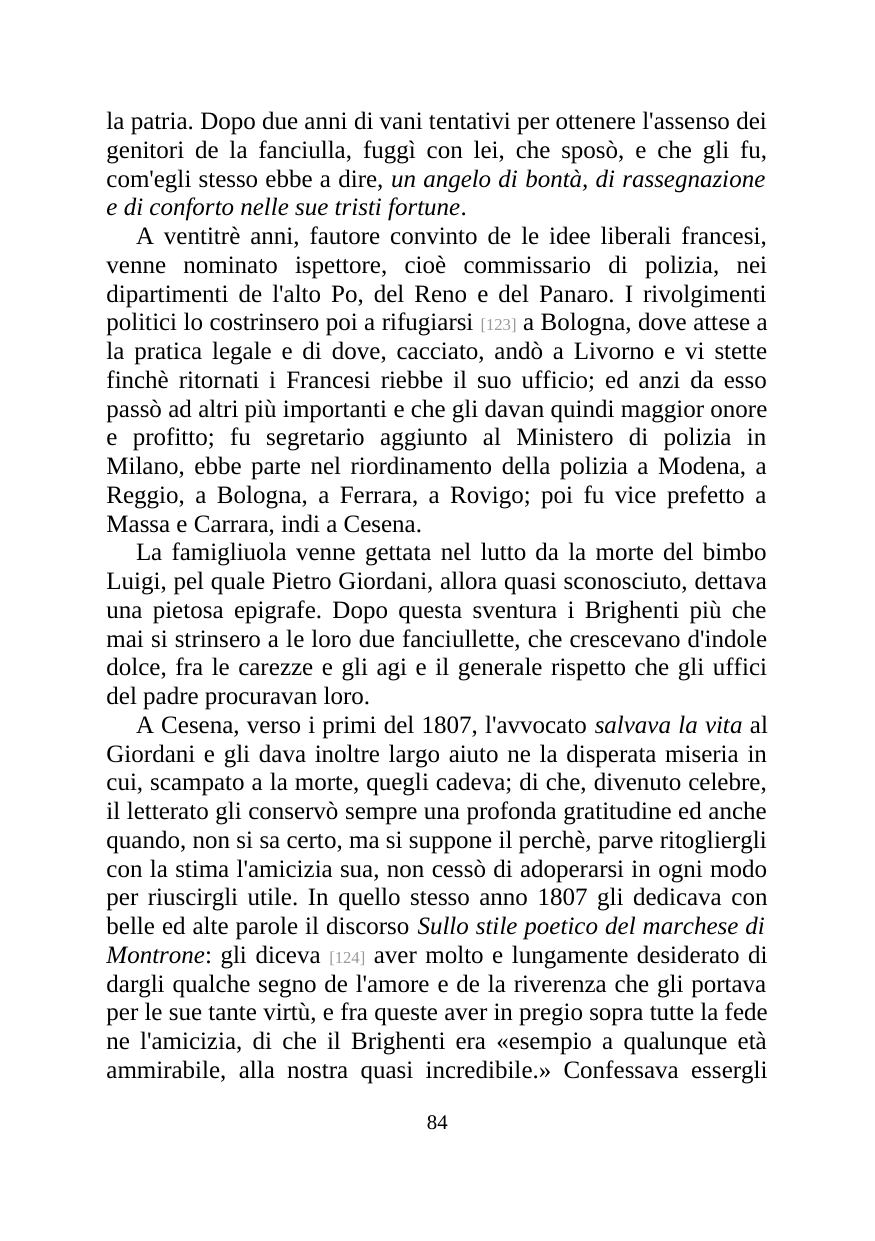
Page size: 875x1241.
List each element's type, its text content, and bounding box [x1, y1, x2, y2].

text A ventitrè anni, fautore convinto de le idee liberali francesi, venne nominato ispettore, cioè commissario di polizia, nei dipartimenti de l'alto Po, del Reno e del Panaro. I rivolgimenti politici lo costrinsero poi a rifugiarsi [123] a Bologna, dove attese a la pratica legale e di dove, cacciato, andò a Livorno e vi stette finchè ritornati i Francesi riebbe il suo ufficio; ed anzi da esso passò ad altri più importanti e che gli davan quindi maggior onore e profitto; fu segretario aggiunto al Ministero di polizia in Milano, ebbe parte nel riordinamento della polizia a Modena, a Reggio, a Bologna, a Ferrara, a Rovigo; poi fu vice prefetto a Massa e Carrara, indi a Cesena. [106, 221, 768, 537]
text La famigliuola venne gettata nel lutto da la morte del bimbo Luigi, pel quale Pietro Giordani, allora quasi sconosciuto, dettava una pietosa epigrafe. Dopo questa sventura i Brighenti più che mai si strinsero a le loro due fanciullette, che crescevano d'indole dolce, fra le carezze e gli agi e il generale rispetto che gli uffici del padre procuravan loro. [106, 537, 768, 710]
text A Cesena, verso i primi del 1807, l'avvocato salvava la vita al Giordani e gli dava inoltre largo aiuto ne la disperata miseria in cui, scampato a la morte, quegli cadeva; di che, divenuto celebre, il letterato gli conservò sempre una profonda gratitudine ed anche quando, non si sa certo, ma si suppone il perchè, parve ritogliergli con la stima l'amicizia sua, non cessò di adoperarsi in ogni modo per riuscirgli utile. In quello stesso anno 1807 gli dedicava con belle ed alte parole il discorso Sullo stile poetico del marchese di Montrone: gli diceva [124] aver molto e lungamente desiderato di dargli qualche segno de l'amore e de la riverenza che gli portava per le sue tante virtù, e fra queste aver in pregio sopra tutte la fede ne l'amicizia, di che il Brighenti era «esempio a qualunque età ammirabile, alla nostra quasi incredibile.» Confessava essergli [106, 710, 768, 1084]
text la patria. Dopo due anni di vani tentativi per ottenere l'assenso dei genitori de la fanciulla, fuggì con lei, che sposò, e che gli fu, com'egli stesso ebbe a dire, un angelo di bontà, di rassegnazione e di conforto nelle sue tristi fortune. [106, 106, 768, 221]
